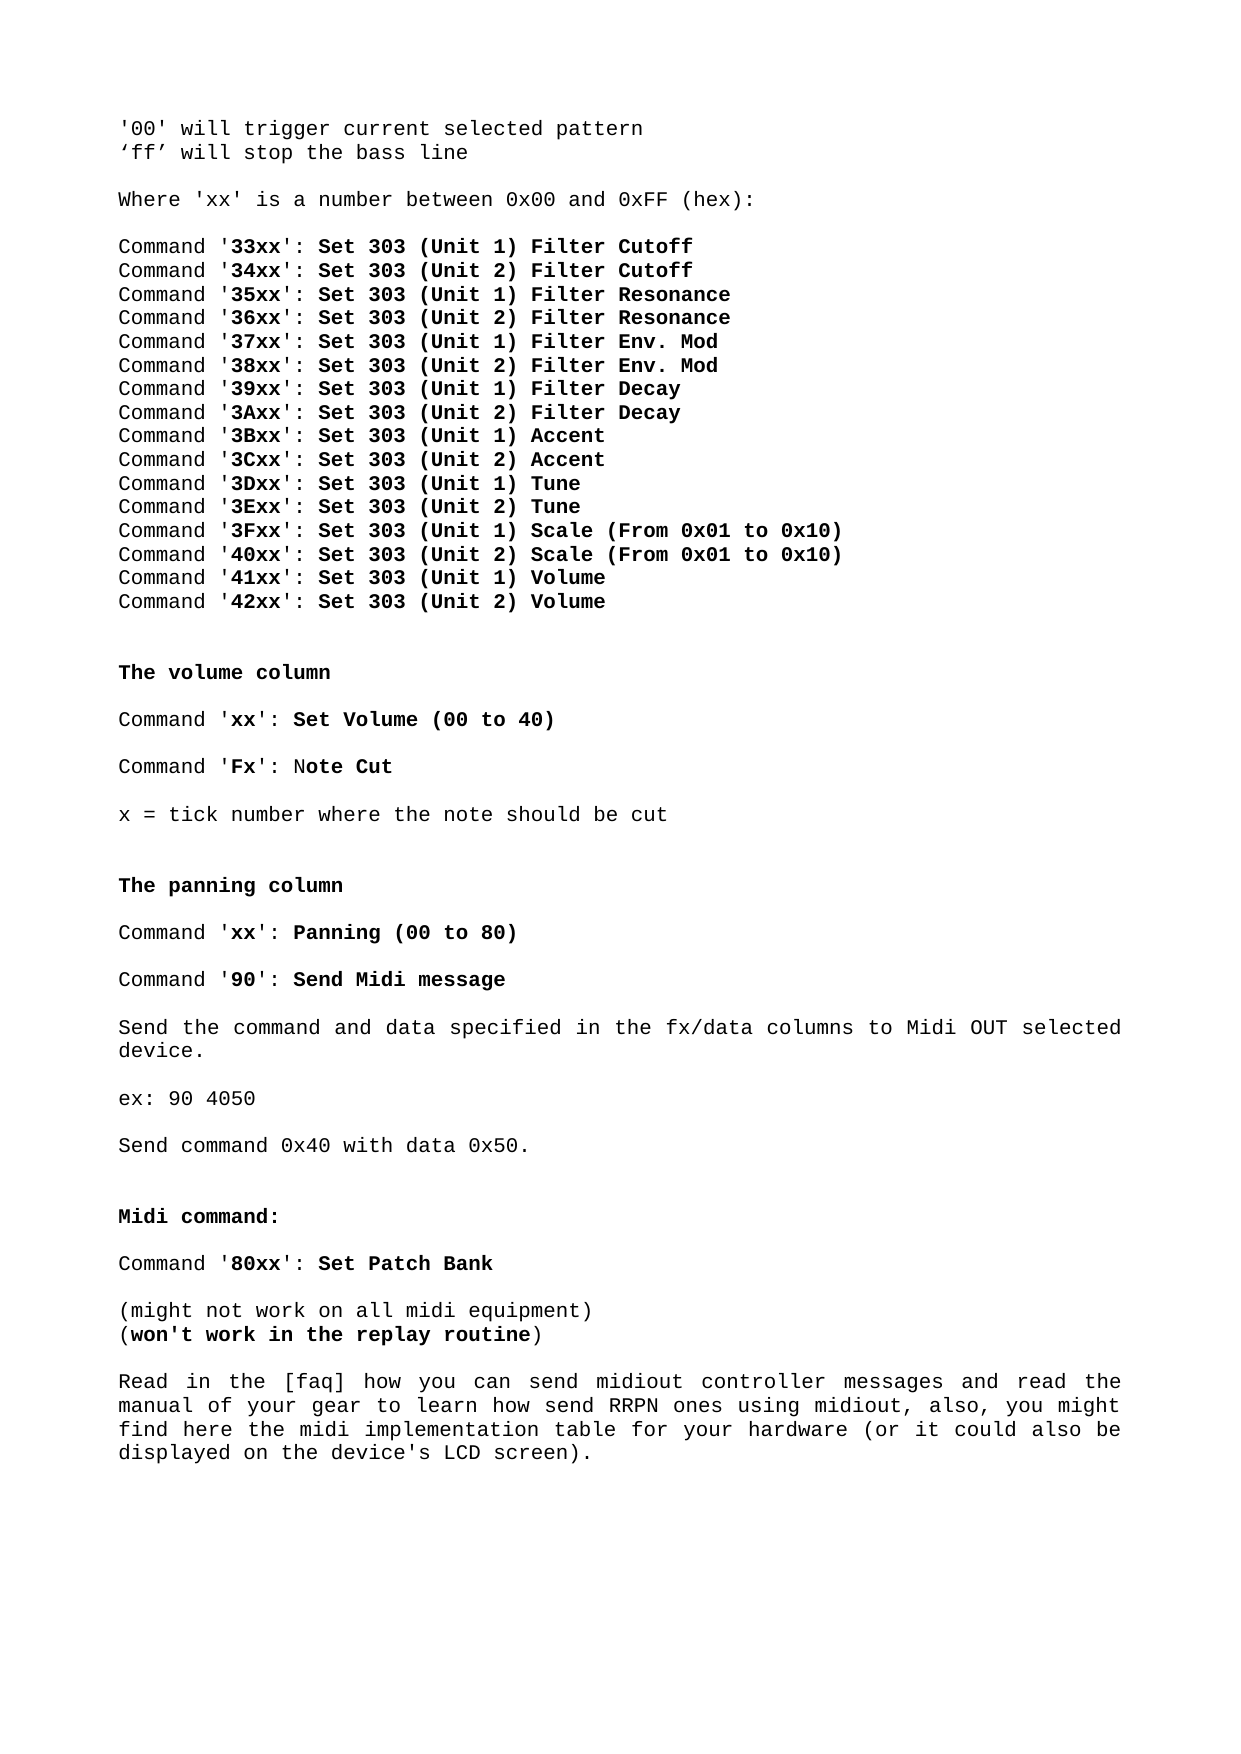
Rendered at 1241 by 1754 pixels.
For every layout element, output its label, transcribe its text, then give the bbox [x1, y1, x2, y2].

text Command '90': Send Midi message [118, 969, 1122, 993]
text Command '37xx': Set 303 (Unit 1) Filter Env. Mod [118, 331, 1122, 354]
text Send command 0x40 with data 0x50. [118, 1135, 1122, 1158]
text Command '41xx': Set 303 (Unit 1) Volume [118, 567, 1122, 591]
text Midi command: [118, 1206, 1122, 1229]
text Command '34xx': Set 303 (Unit 2) Filter Cutoff [118, 260, 1122, 284]
text Command '3Fxx': Set 303 (Unit 1) Scale (From 0x01 to 0x10) [118, 520, 1122, 544]
text Send the command and data specified in the fx/data columns to Midi OUT selected device. [118, 1017, 1122, 1064]
text ‘ff’ will stop the bass line [118, 142, 1122, 165]
text Command '42xx': Set 303 (Unit 2) Volume [118, 591, 1122, 615]
text Command '3Axx': Set 303 (Unit 2) Filter Decay [118, 402, 1122, 426]
text Command '80xx': Set Patch Bank [118, 1253, 1122, 1277]
text ex: 90 4050 [118, 1088, 1122, 1111]
text Command '36xx': Set 303 (Unit 2) Filter Resonance [118, 307, 1122, 331]
text Command 'xx': Panning (00 to 80) [118, 922, 1122, 946]
text Command 'Fx': Note Cut [118, 757, 1122, 780]
text (might not work on all midi equipment) [118, 1300, 1122, 1324]
text The panning column [118, 875, 1122, 898]
text '00' will trigger current selected pattern [118, 118, 1122, 142]
text Command '3Dxx': Set 303 (Unit 1) Tune [118, 473, 1122, 496]
text Read in the [faq] how you can send midiout controller messages and read the manual of your gear to learn how send RRPN ones using midiout, also, you might find here the midi implementation table for your hardware (or it could also be displayed on the device's LCD screen). [118, 1371, 1122, 1466]
text Command '39xx': Set 303 (Unit 1) Filter Decay [118, 378, 1122, 402]
text Command '33xx': Set 303 (Unit 1) Filter Cutoff [118, 236, 1122, 260]
text Command '3Bxx': Set 303 (Unit 1) Accent [118, 426, 1122, 449]
text x = tick number where the note should be cut [118, 804, 1122, 827]
text Command '35xx': Set 303 (Unit 1) Filter Resonance [118, 284, 1122, 307]
text Command 'xx': Set Volume (00 to 40) [118, 709, 1122, 733]
text Command '3Cxx': Set 303 (Unit 2) Accent [118, 449, 1122, 473]
text The volume column [118, 662, 1122, 686]
text Where 'xx' is a number between 0x00 and 0xFF (hex): [118, 189, 1122, 213]
text Command '40xx': Set 303 (Unit 2) Scale (From 0x01 to 0x10) [118, 544, 1122, 567]
text Command '38xx': Set 303 (Unit 2) Filter Env. Mod [118, 354, 1122, 378]
text Command '3Exx': Set 303 (Unit 2) Tune [118, 496, 1122, 520]
text (won't work in the replay routine) [118, 1324, 1122, 1348]
